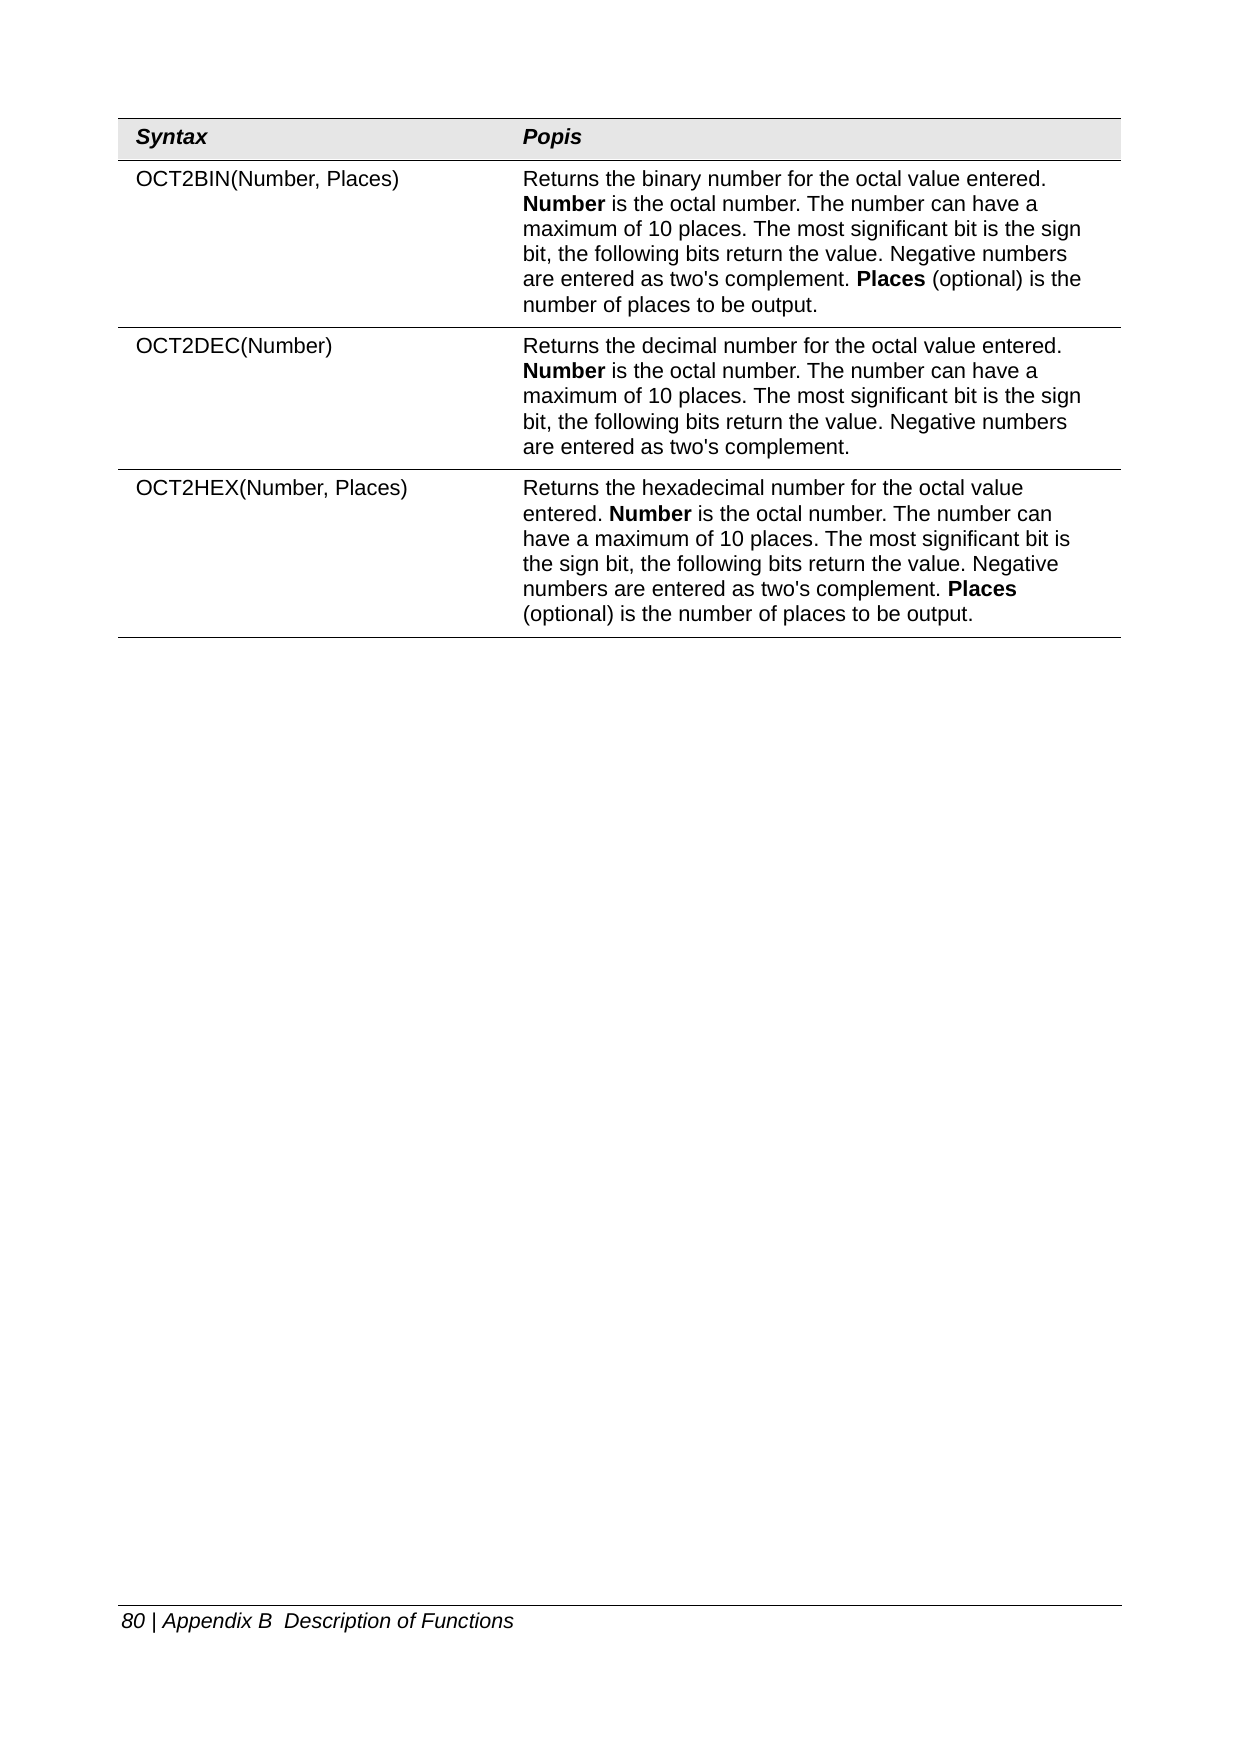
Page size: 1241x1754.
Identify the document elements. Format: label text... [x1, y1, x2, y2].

table_cell Returns the decimal number for the octal value entered. Number is the octal number. The number can have a maximum of 10 places. The most significant bit is the sign bit, the following bits return the value. Negative numbers are entered as two's complement. [505, 328, 1121, 469]
table_header Syntax [118, 119, 505, 159]
table_cell Returns the hexadecimal number for the octal value entered. Number is the octal number. The number can have a maximum of 10 places. The most significant bit is the sign bit, the following bits return the value. Negative numbers are entered as two's complement. Places (optional) is the number of places to be output. [505, 470, 1121, 637]
table_header Popis [505, 119, 1121, 159]
table_cell OCT2DEC(Number) [118, 328, 505, 469]
table_cell OCT2HEX(Number, Places) [118, 470, 505, 637]
table_cell Returns the binary number for the octal value entered. Number is the octal number. The number can have a maximum of 10 places. The most significant bit is the sign bit, the following bits return the value. Negative numbers are entered as two's complement. Places (optional) is the number of places to be output. [505, 161, 1121, 327]
table_cell OCT2BIN(Number, Places) [118, 161, 505, 327]
